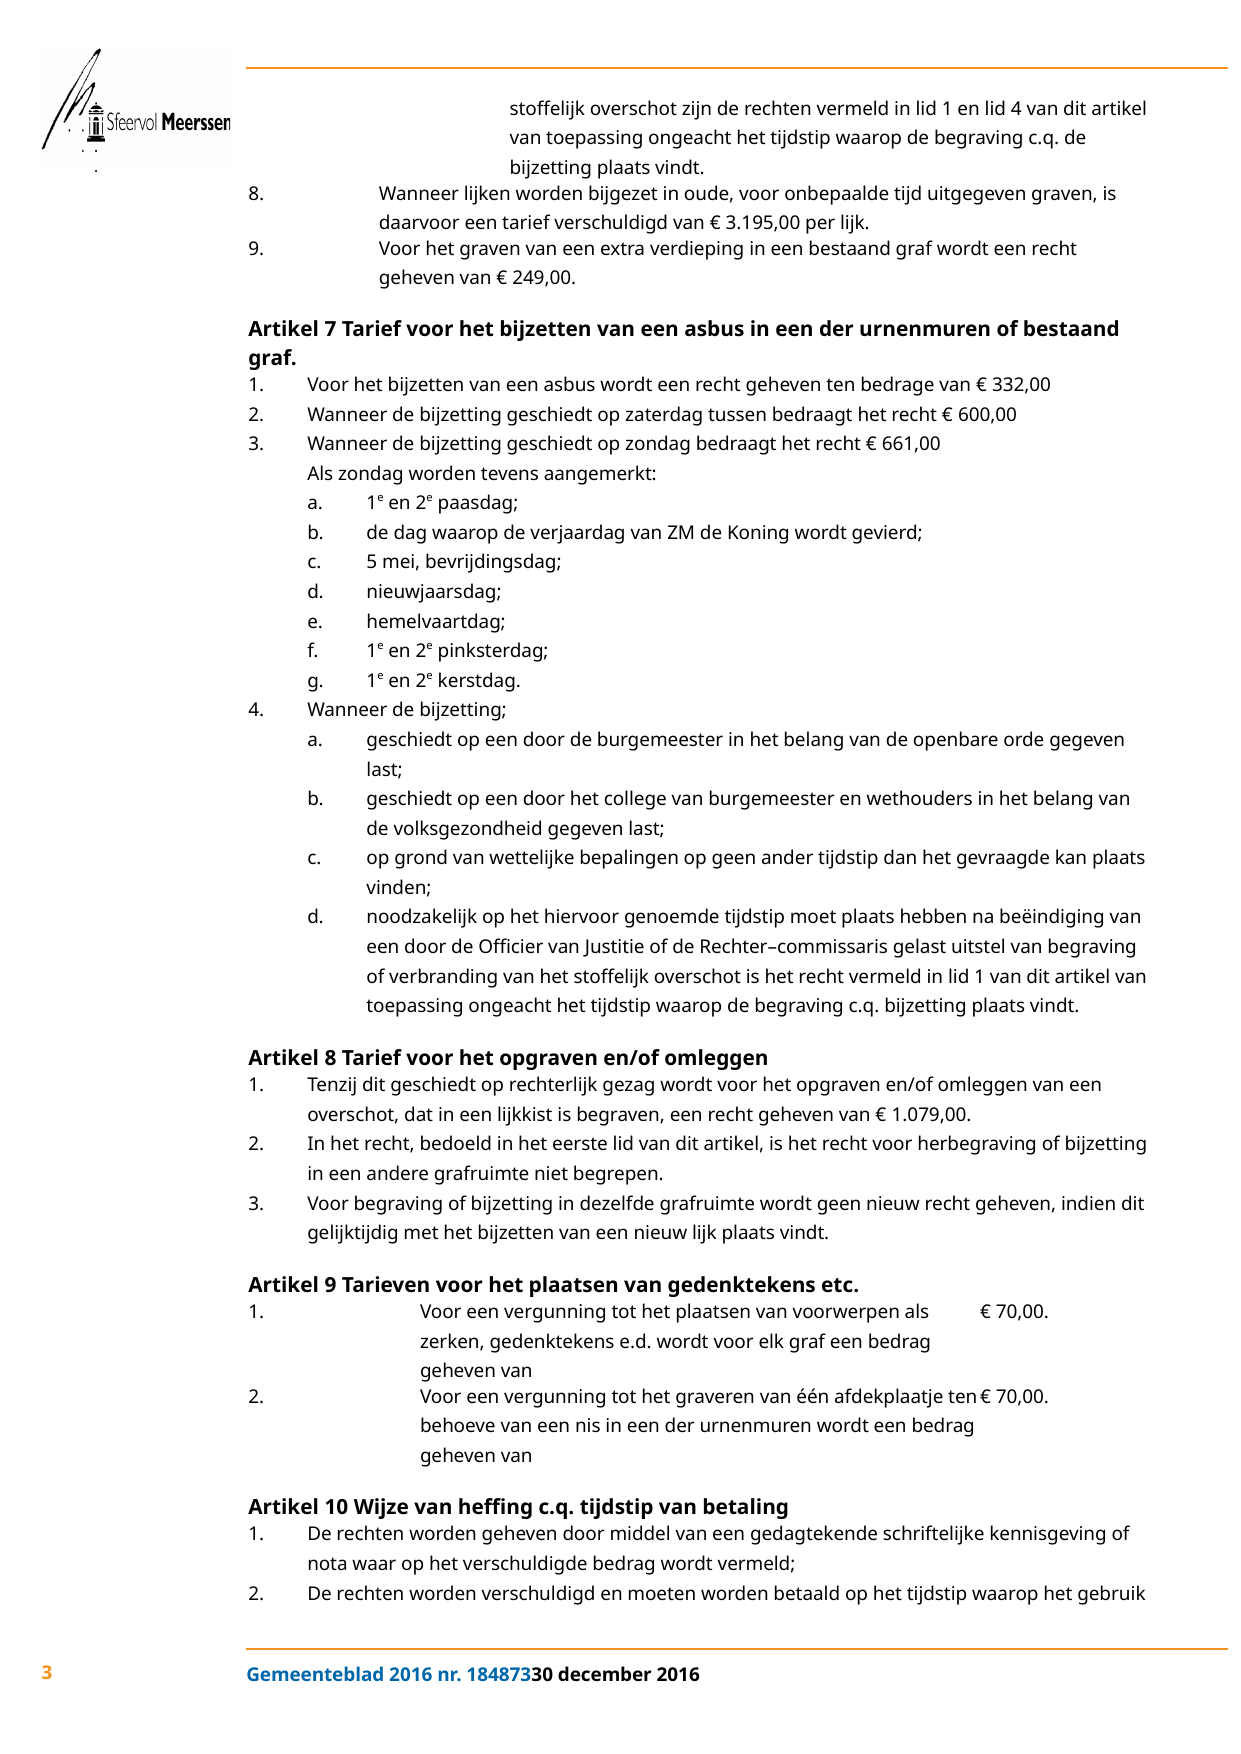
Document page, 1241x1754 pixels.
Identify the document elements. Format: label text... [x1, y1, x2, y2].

table_cell [379, 95, 509, 180]
table_cell stoffelijk overschot zijn de rechten vermeld in lid 1 en lid 4 van dit artikel van toepassing ongeacht het tijdstip waarop de begraving c.q. de bijzetting plaats vindt. [509, 95, 1152, 180]
list Wanneer de bijzetting geschiedt op zondag bedraagt het recht € 661,00 [248, 430, 1152, 456]
table_cell 9. [248, 235, 379, 290]
list 1e en 2e kerstdag. [307, 667, 1152, 693]
picture [41, 47, 231, 172]
table_header 1. [248, 1298, 420, 1383]
list 1e en 2e pinksterdag; [307, 637, 1152, 663]
list De rechten worden geheven door middel van een gedagtekende schriftelijke kennisgeving of nota waar op het verschuldigde bedrag wordt vermeld; [248, 1521, 1152, 1576]
list nieuwjaarsdag; [307, 578, 1152, 604]
text Artikel 7 Tarief voor het bijzetten van een asbus in een der urnenmuren of bestaand graf. [248, 314, 1152, 371]
list geschiedt op een door het college van burgemeester en wethouders in het belang van de volksgezondheid gegeven last; [307, 785, 1152, 841]
table_cell Voor het graven van een extra verdieping in een bestaand graf wordt een recht geheven van € 249,00. [379, 235, 1152, 290]
list 1e en 2e paasdag; [307, 489, 1152, 515]
list Voor het bijzetten van een asbus wordt een recht geheven ten bedrage van € 332,00 [248, 371, 1152, 397]
table_cell 2. [248, 1383, 420, 1468]
list Voor begraving of bijzetting in dezelfde grafruimte wordt geen nieuw recht geheven, indien dit gelijktijdig met het bijzetten van een nieuw lijk plaats vindt. [248, 1190, 1152, 1245]
list Als zondag worden tevens aangemerkt: [248, 460, 1152, 486]
list 5 mei, bevrijdingsdag; [307, 549, 1152, 574]
list Wanneer de bijzetting; [248, 697, 1152, 722]
table_cell Voor een vergunning tot het graveren van één afdekplaatje ten behoeve van een nis in een der urnenmuren wordt een bedrag geheven van [420, 1383, 980, 1468]
list Tenzij dit geschiedt op rechterlijk gezag wordt voor het opgraven en/of omleggen van een overschot, dat in een lijkkist is begraven, een recht geheven van € 1.079,00. [248, 1071, 1152, 1127]
text Artikel 10 Wijze van heffing c.q. tijdstip van betaling [248, 1492, 1152, 1521]
list geschiedt op een door de burgemeester in het belang van de openbare orde gegeven last; [307, 726, 1152, 782]
table_cell Wanneer lijken worden bijgezet in oude, voor onbepaalde tijd uitgegeven graven, is daarvoor een tarief verschuldigd van € 3.195,00 per lijk. [379, 180, 1152, 235]
list In het recht, bedoeld in het eerste lid van dit artikel, is het recht voor herbegraving of bijzetting in een andere grafruimte niet begrepen. [248, 1131, 1152, 1186]
list op grond van wettelijke bepalingen op geen ander tijdstip dan het gevraagde kan plaats vinden; [307, 844, 1152, 900]
table_cell 8. [248, 180, 379, 235]
list hemelvaartdag; [307, 608, 1152, 634]
table_header Voor een vergunning tot het plaatsen van voorwerpen als zerken, gedenktekens e.d. wordt voor elk graf een bedrag geheven van [420, 1298, 980, 1383]
table_header € 70,00. [980, 1298, 1152, 1383]
list Wanneer de bijzetting geschiedt op zaterdag tussen bedraagt het recht € 600,00 [248, 401, 1152, 427]
list noodzakelijk op het hiervoor genoemde tijdstip moet plaats hebben na beëindiging van een door de Officier van Justitie of de Rechter–commissaris gelast uitstel van begraving of verbranding van het stoffelijk overschot is het recht vermeld in lid 1 van dit artikel van toepassing ongeacht het tijdstip waarop de begraving c.q. bijzetting plaats vindt. [307, 904, 1152, 1018]
list De rechten worden verschuldigd en moeten worden betaald op het tijdstip waarop het gebruik [248, 1580, 1152, 1605]
text Artikel 9 Tarieven voor het plaatsen van gedenktekens etc. [248, 1270, 1152, 1298]
table_cell € 70,00. [980, 1383, 1152, 1468]
text Artikel 8 Tarief voor het opgraven en/of omleggen [248, 1043, 1152, 1071]
table_cell [248, 95, 379, 180]
list de dag waarop de verjaardag van ZM de Koning wordt gevierd; [307, 519, 1152, 545]
